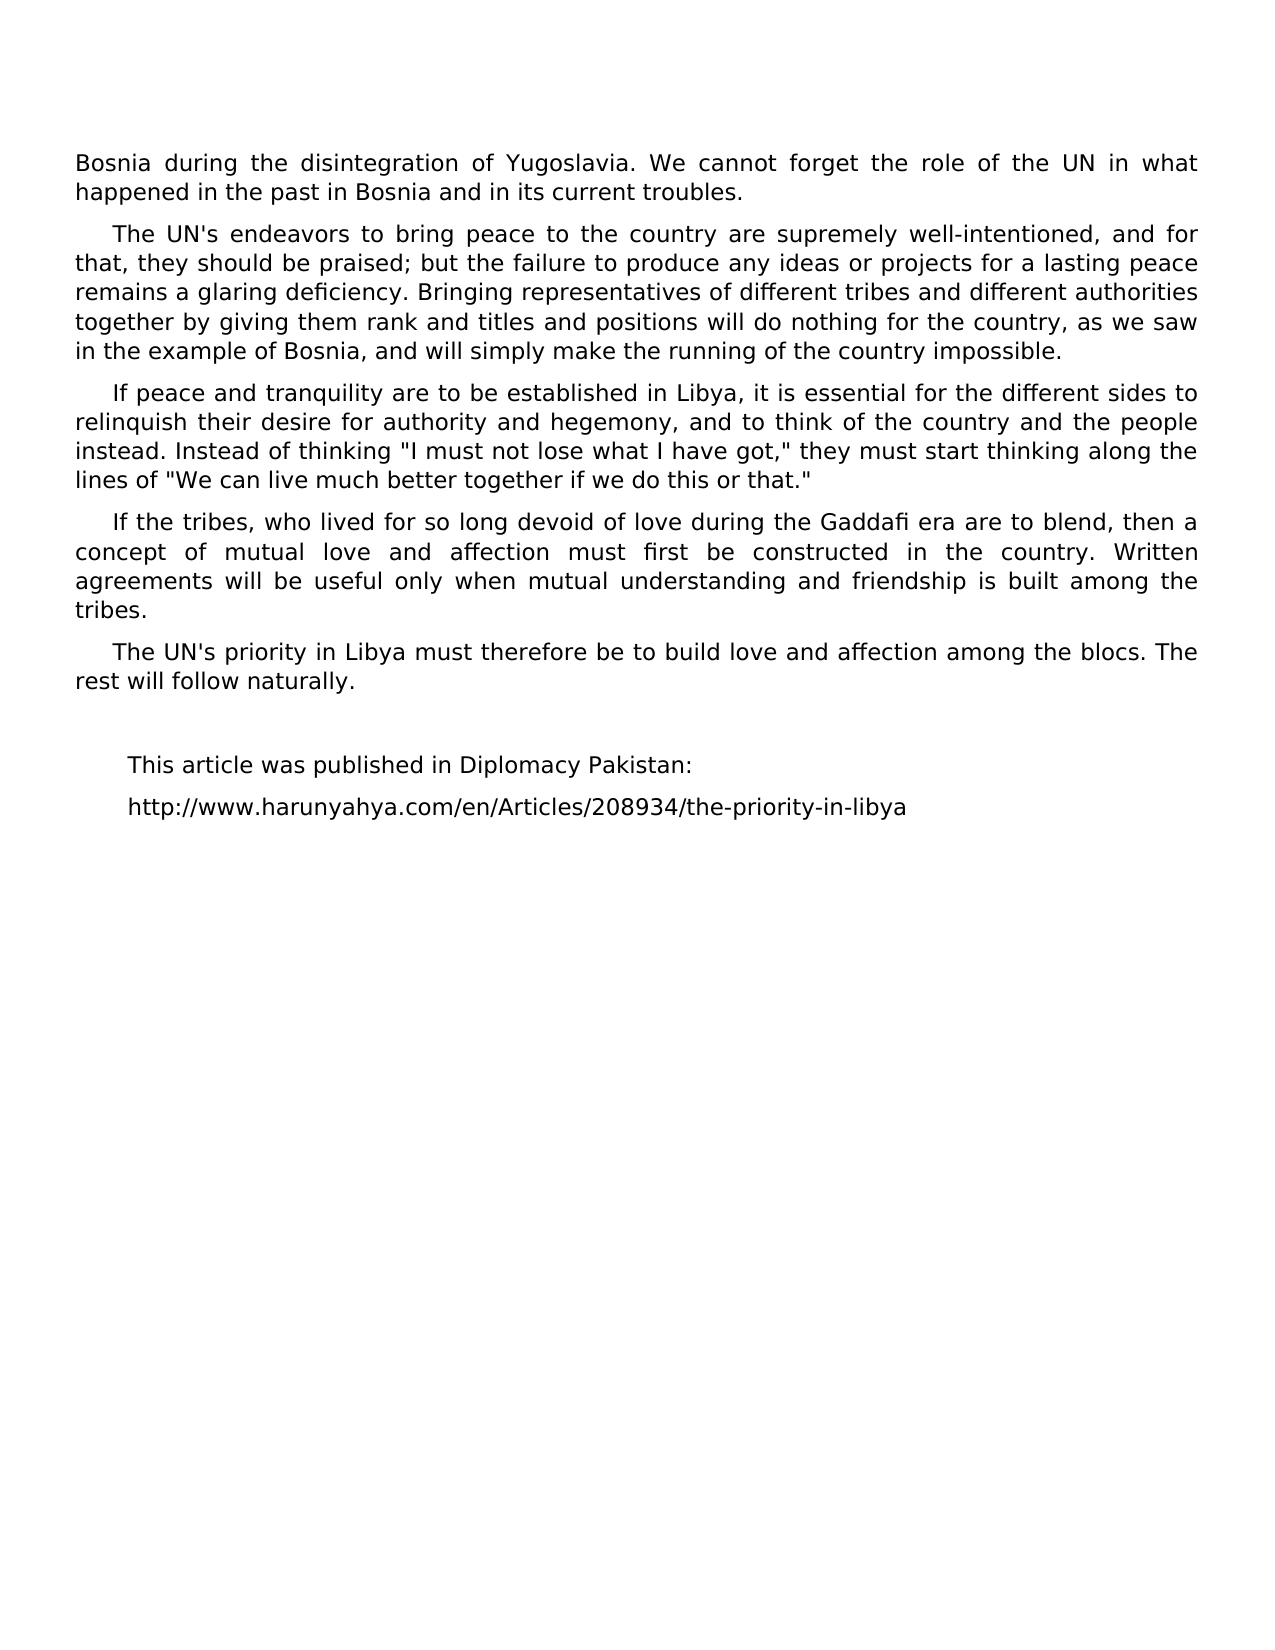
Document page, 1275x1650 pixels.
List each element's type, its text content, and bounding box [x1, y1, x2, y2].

text The UN's endeavors to bring peace to the country are supremely well-intentioned, and for that, they should be praised; but the failure to produce any ideas or projects for a lasting peace remains a glaring deficiency. Bringing representatives of different tribes and different authorities together by giving them rank and titles and positions will do nothing for the country, as we saw in the example of Bosnia, and will simply make the running of the country impossible. [75, 221, 1200, 365]
text http://www.harunyahya.com/en/Articles/208934/the-priority-in-libya [127, 794, 1177, 820]
text If the tribes, who lived for so long devoid of love during the Gaddafi era are to blend, then a concept of mutual love and affection must first be constructed in the country. Written agreements will be useful only when mutual understanding and friendship is built among the tribes. [75, 509, 1200, 624]
text The UN's priority in Libya must therefore be to build love and affection among the blocs. The rest will follow naturally. [75, 639, 1200, 695]
text If peace and tranquility are to be established in Libya, it is essential for the different sides to relinquish their desire for authority and hegemony, and to think of the country and the people instead. Instead of thinking "I must not lose what I have got," they must start thinking along the lines of "We can live much better together if we do this or that." [75, 380, 1200, 494]
text This article was published in Diplomacy Pakistan: [127, 752, 1177, 778]
text Bosnia during the disintegration of Yugoslavia. We cannot forget the role of the UN in what happened in the past in Bosnia and in its current troubles. [75, 150, 1200, 206]
